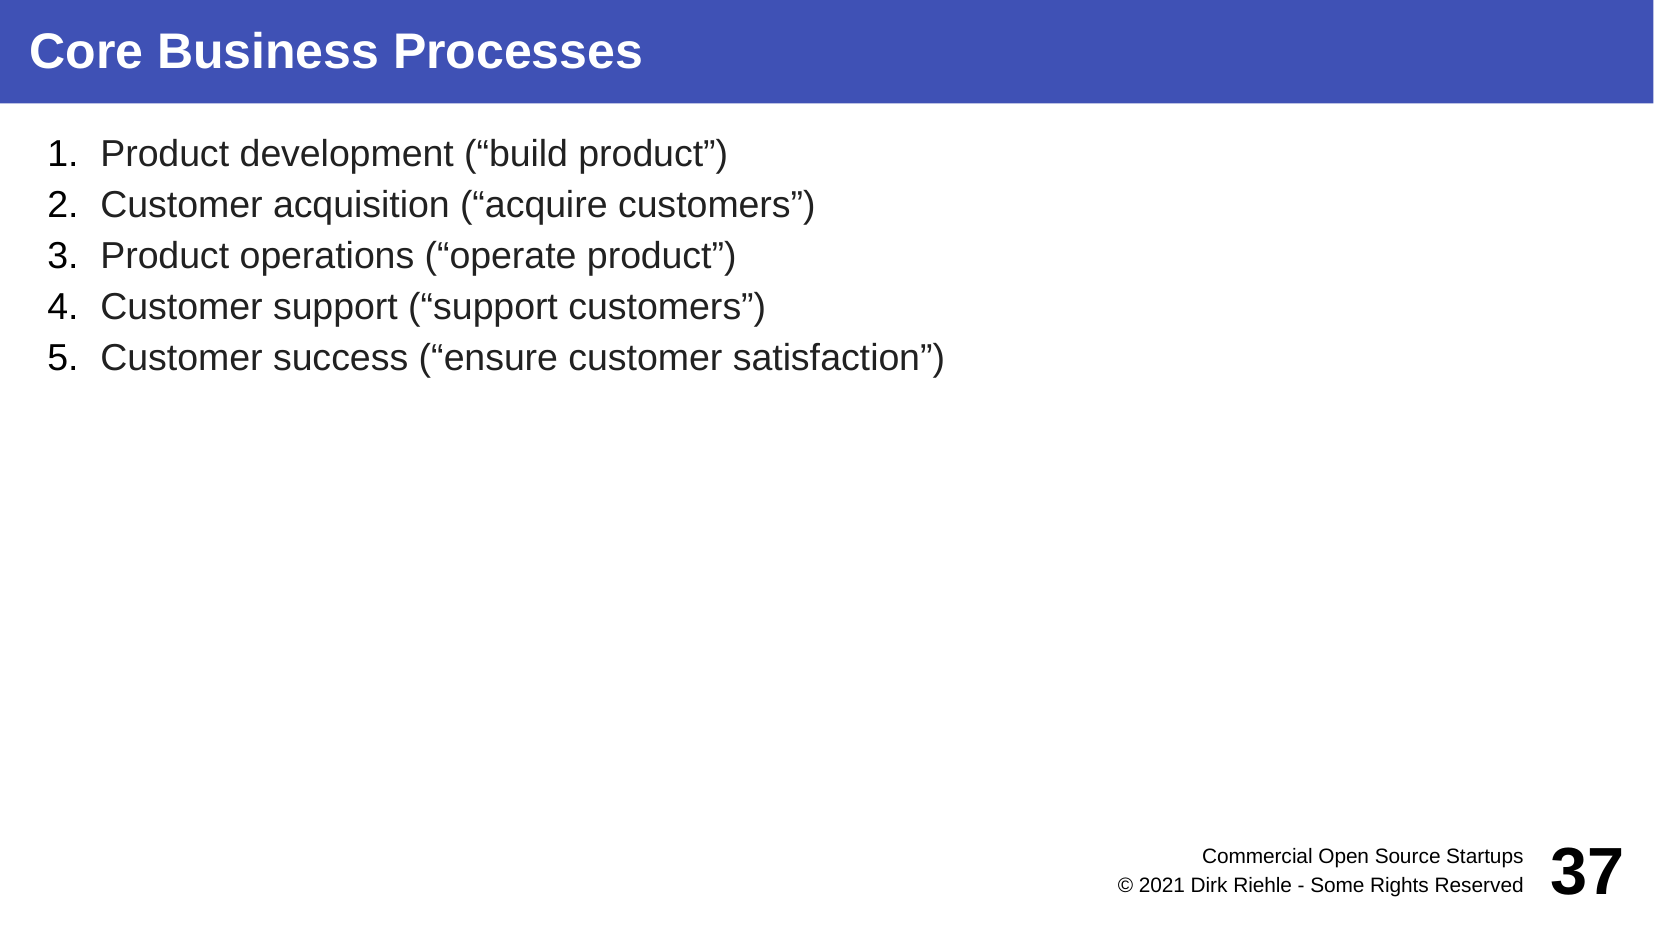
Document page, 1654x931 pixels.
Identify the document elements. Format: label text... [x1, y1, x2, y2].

list Product development (“build product”) Customer acquisition (“acquire customers”) Product operations (“operate product”) Customer support (“support customers”) Customer success (“ensure customer satisfaction”) [29, 132, 1625, 813]
title Core Business Processes [0, 0, 1654, 104]
